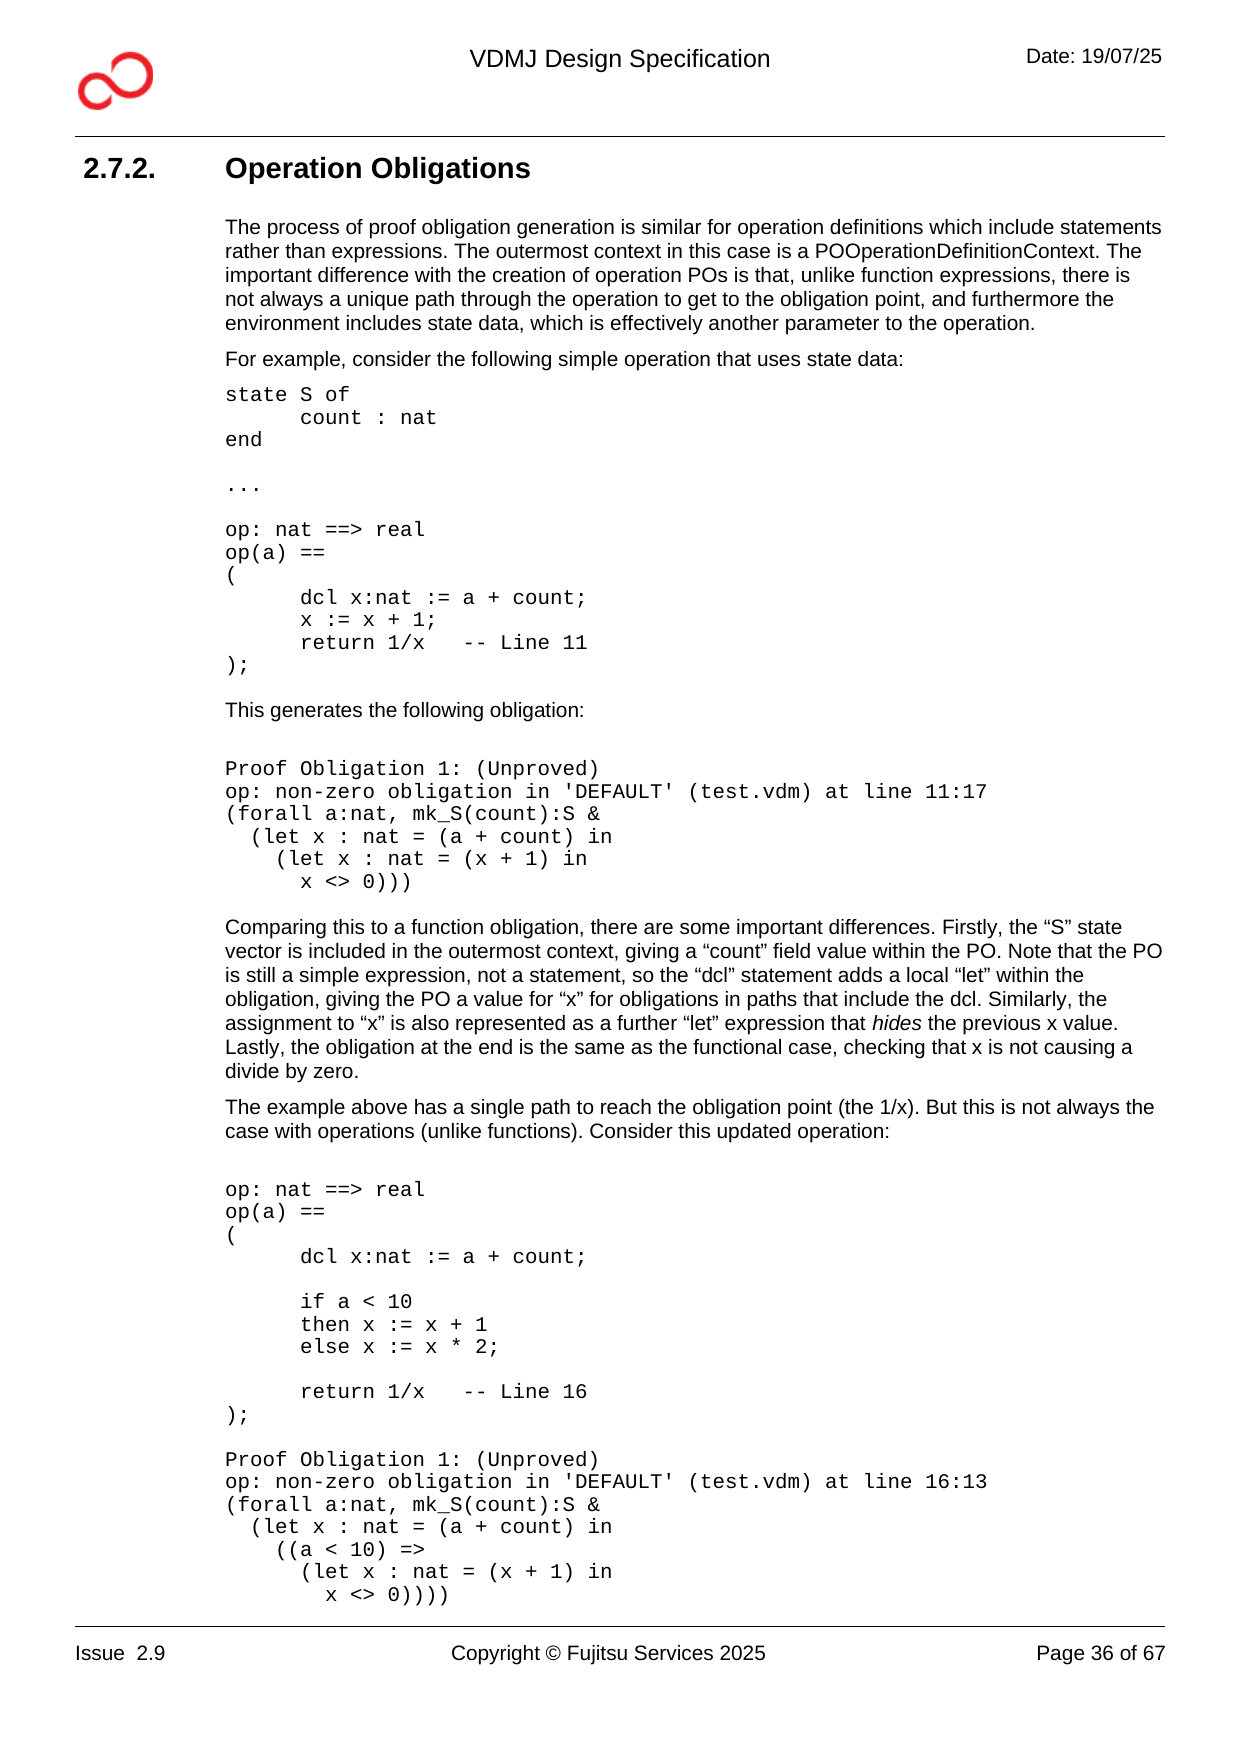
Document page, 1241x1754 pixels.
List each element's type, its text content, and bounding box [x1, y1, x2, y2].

text dcl x:nat := a + count; [225, 586, 1165, 609]
text For example, consider the following simple operation that uses state data: [225, 347, 1165, 371]
text ); [225, 1403, 1165, 1426]
subtitle Operation Obligations [75, 152, 1165, 185]
text ); [225, 654, 1165, 676]
text x <> 0)))) [225, 1583, 1165, 1606]
text (let x : nat = (a + count) in [225, 1516, 1165, 1538]
text return 1/x -- Line 16 [225, 1381, 1165, 1403]
text dcl x:nat := a + count; [225, 1246, 1165, 1268]
text op(a) == [225, 541, 1165, 564]
text op: nat ==> real [225, 519, 1165, 541]
text ((a < 10) => [225, 1538, 1165, 1561]
text (forall a:nat, mk_S(count):S & [225, 803, 1165, 825]
text ( [225, 1223, 1165, 1246]
text op: non-zero obligation in 'DEFAULT' (test.vdm) at line 11:17 [225, 780, 1165, 803]
text Proof Obligation 1: (Unproved) [225, 1448, 1165, 1471]
text count : nat [225, 406, 1165, 429]
text This generates the following obligation: [225, 699, 1165, 723]
text Proof Obligation 1: (Unproved) [225, 758, 1165, 780]
picture [78, 44, 153, 120]
text op: nat ==> real [225, 1178, 1165, 1201]
text (let x : nat = (a + count) in [225, 825, 1165, 848]
text ... [225, 474, 1165, 496]
text x <> 0))) [225, 870, 1165, 893]
text op(a) == [225, 1201, 1165, 1223]
text (let x : nat = (x + 1) in [225, 1561, 1165, 1583]
text then x := x + 1 [225, 1313, 1165, 1336]
text ( [225, 564, 1165, 586]
text end [225, 429, 1165, 451]
text (let x : nat = (x + 1) in [225, 848, 1165, 870]
text return 1/x -- Line 11 [225, 631, 1165, 654]
text state S of [225, 384, 1165, 406]
text x := x + 1; [225, 609, 1165, 631]
text else x := x * 2; [225, 1336, 1165, 1358]
text The process of proof obligation generation is similar for operation definitions which include statements rather than expressions. The outermost context in this case is a POOperationDefinitionContext. The important difference with the creation of operation POs is that, unlike function expressions, there is not always a unique path through the operation to get to the obligation point, and furthermore the environment includes state data, which is effectively another parameter to the operation. [225, 215, 1165, 335]
text if a < 10 [225, 1291, 1165, 1313]
text (forall a:nat, mk_S(count):S & [225, 1493, 1165, 1516]
text op: non-zero obligation in 'DEFAULT' (test.vdm) at line 16:13 [225, 1471, 1165, 1493]
text Comparing this to a function obligation, there are some important differences. Firstly, the “S” state vector is included in the outermost context, giving a “count” field value within the PO. Note that the PO is still a simple expression, not a statement, so the “dcl” statement adds a local “let” within the obligation, giving the PO a value for “x” for obligations in paths that include the dcl. Similarly, the assignment to “x” is also represented as a further “let” expression that hides the previous x value. Lastly, the obligation at the end is the same as the functional case, checking that x is not causing a divide by zero. [225, 915, 1165, 1083]
text The example above has a single path to reach the obligation point (the 1/x). But this is not always the case with operations (unlike functions). Consider this updated operation: [225, 1095, 1165, 1143]
